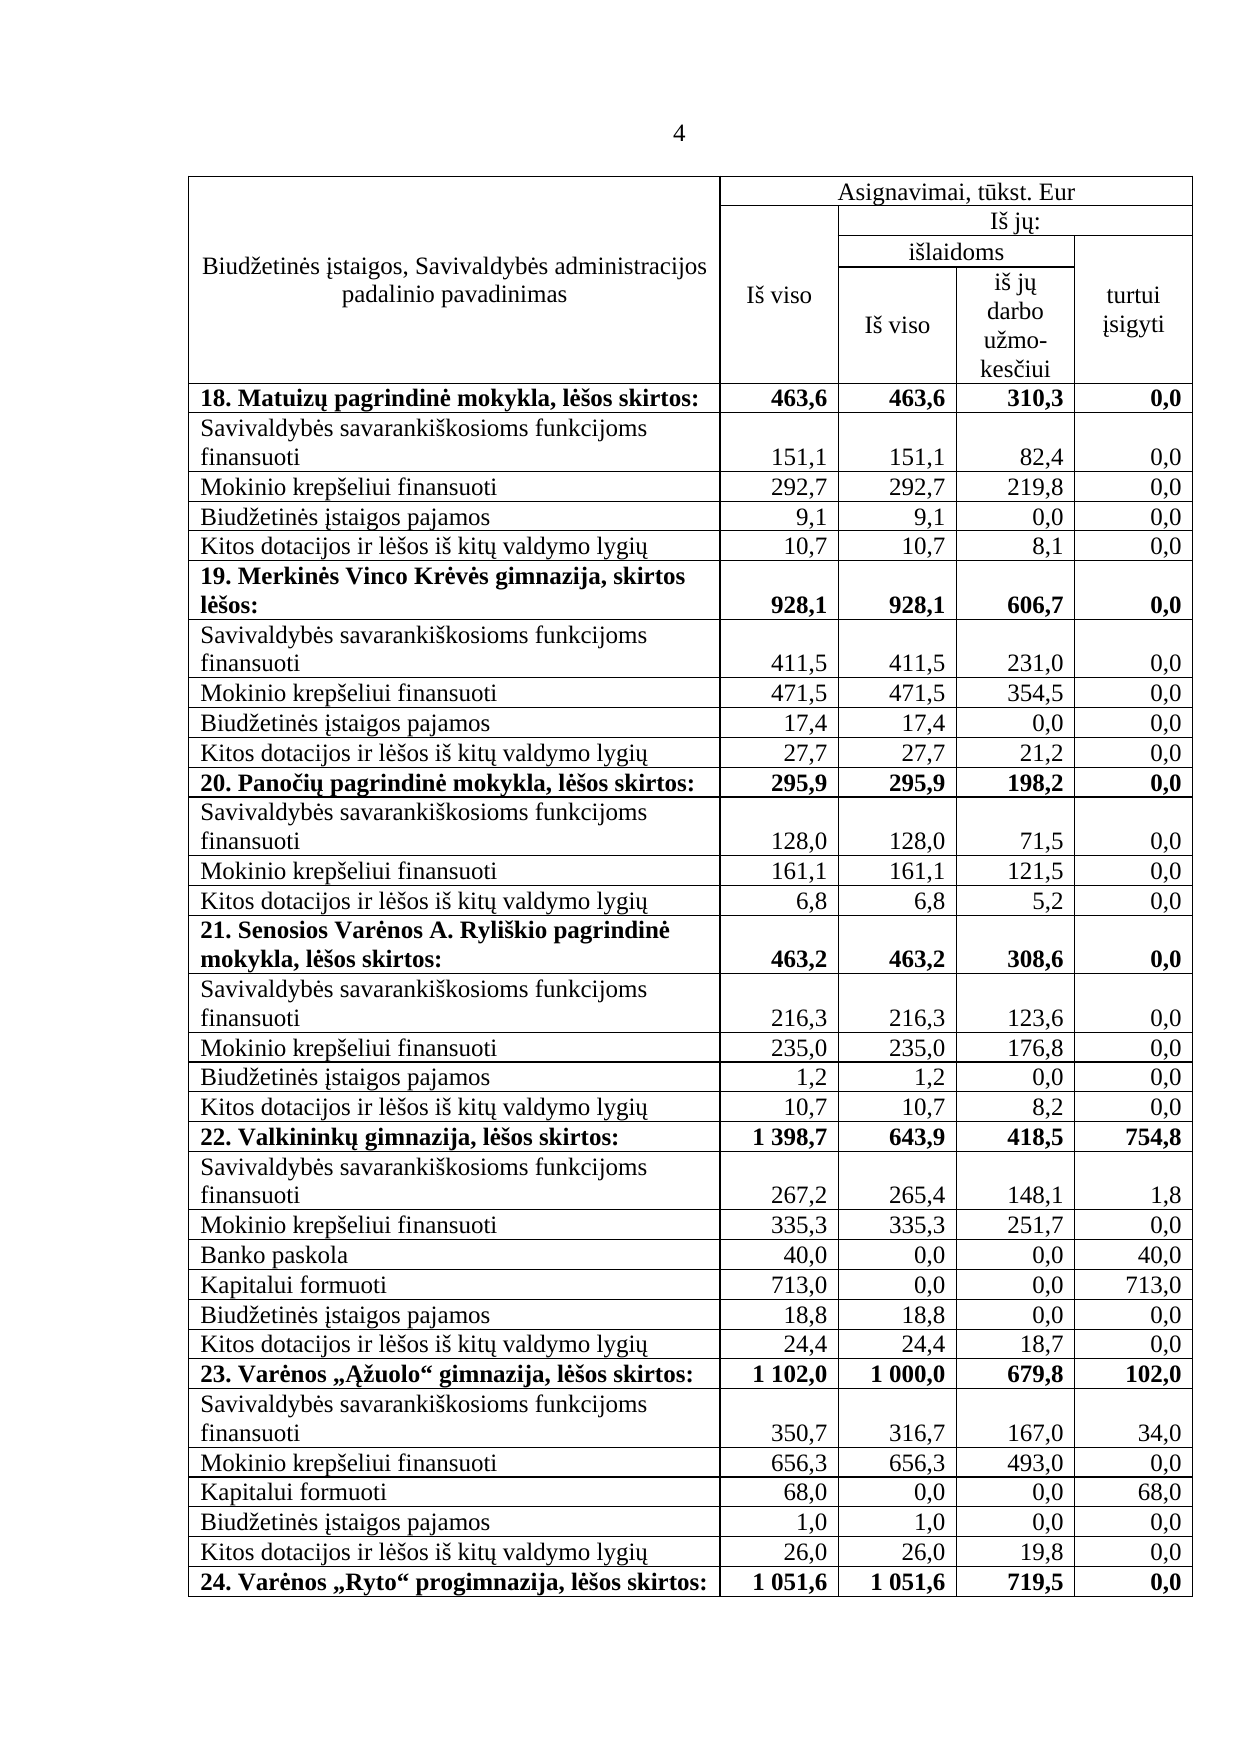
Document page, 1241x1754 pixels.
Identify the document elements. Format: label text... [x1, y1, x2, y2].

table_cell 1 102,0 [721, 1359, 838, 1388]
table_cell 493,0 [957, 1448, 1074, 1476]
table_cell 1,2 [721, 1063, 838, 1091]
table_cell 292,7 [721, 472, 838, 501]
table_cell 24,4 [839, 1330, 956, 1358]
table_header Biudžetinės įstaigos, Savivaldybės administracijos padalinio pavadinimas [189, 177, 719, 382]
table_cell 8,2 [957, 1092, 1074, 1121]
table_cell turtui įsigyti [1075, 236, 1192, 382]
table_cell 265,4 [839, 1152, 956, 1209]
table_cell 1,2 [839, 1063, 956, 1091]
table_cell 0,0 [839, 1240, 956, 1269]
table_cell Biudžetinės įstaigos pajamos [189, 708, 719, 737]
table_cell 1 051,6 [839, 1567, 956, 1596]
table_cell Mokinio krepšeliui finansuoti [189, 1033, 719, 1061]
table_cell Savivaldybės savarankiškosioms funkcijoms finansuoti [189, 620, 719, 677]
table_cell 10,7 [721, 531, 838, 560]
table_cell 161,1 [839, 856, 956, 885]
table_cell 18,7 [957, 1330, 1074, 1358]
table_cell 10,7 [839, 531, 956, 560]
table_cell 0,0 [839, 1270, 956, 1299]
table_cell 1,8 [1075, 1152, 1192, 1209]
table_cell 335,3 [839, 1210, 956, 1239]
table_cell 19,8 [957, 1537, 1074, 1566]
table_cell Iš viso [839, 268, 956, 382]
table_cell Kitos dotacijos ir lėšos iš kitų valdymo lygių [189, 1537, 719, 1566]
table_cell 0,0 [1075, 1567, 1192, 1596]
table_cell 121,5 [957, 856, 1074, 885]
table_cell 1,0 [839, 1507, 956, 1536]
table_cell 161,1 [721, 856, 838, 885]
table_cell 0,0 [957, 1478, 1074, 1506]
table_cell 6,8 [721, 886, 838, 914]
table_cell 0,0 [1075, 1210, 1192, 1239]
table_cell 295,9 [839, 768, 956, 796]
table_cell 0,0 [1075, 678, 1192, 707]
table_cell 17,4 [839, 708, 956, 737]
table_cell iš jų darbo užmo-kesčiui [957, 268, 1074, 382]
table_cell 0,0 [957, 1240, 1074, 1269]
table_cell 0,0 [1075, 1300, 1192, 1328]
table_cell 1 398,7 [721, 1122, 838, 1151]
table_cell 24. Varėnos „Ryto“ progimnazija, lėšos skirtos: [189, 1567, 719, 1596]
table_cell 0,0 [1075, 1033, 1192, 1061]
table_cell 0,0 [839, 1478, 956, 1506]
table_cell 26,0 [721, 1537, 838, 1566]
table_cell Savivaldybės savarankiškosioms funkcijoms finansuoti [189, 1389, 719, 1447]
table_cell 0,0 [957, 502, 1074, 530]
table_cell 17,4 [721, 708, 838, 737]
table_cell 354,5 [957, 678, 1074, 707]
table_cell 463,6 [839, 384, 956, 412]
table_cell 167,0 [957, 1389, 1074, 1447]
table_cell Biudžetinės įstaigos pajamos [189, 1507, 719, 1536]
table_cell 123,6 [957, 974, 1074, 1032]
table_cell Iš viso [721, 206, 838, 382]
table_cell 411,5 [839, 620, 956, 677]
table_cell 235,0 [839, 1033, 956, 1061]
table_cell 295,9 [721, 768, 838, 796]
table_cell Savivaldybės savarankiškosioms funkcijoms finansuoti [189, 1152, 719, 1209]
table_cell 6,8 [839, 886, 956, 914]
table_cell išlaidoms [839, 236, 1074, 266]
table_cell 0,0 [1075, 1330, 1192, 1358]
table_cell 308,6 [957, 916, 1074, 973]
table_cell 606,7 [957, 561, 1074, 619]
table_cell 411,5 [721, 620, 838, 677]
table_cell 216,3 [721, 974, 838, 1032]
table_cell 0,0 [1075, 620, 1192, 677]
table_cell 267,2 [721, 1152, 838, 1209]
table_cell 292,7 [839, 472, 956, 501]
table_cell 8,1 [957, 531, 1074, 560]
table_cell 335,3 [721, 1210, 838, 1239]
table_cell Biudžetinės įstaigos pajamos [189, 1063, 719, 1091]
table_cell 0,0 [1075, 916, 1192, 973]
table_cell 68,0 [1075, 1478, 1192, 1506]
table_cell 1,0 [721, 1507, 838, 1536]
table_cell Kitos dotacijos ir lėšos iš kitų valdymo lygių [189, 1092, 719, 1121]
table_cell 0,0 [1075, 561, 1192, 619]
table_cell 21,2 [957, 738, 1074, 767]
table_cell Kapitalui formuoti [189, 1270, 719, 1299]
table_cell 22. Valkininkų gimnazija, lėšos skirtos: [189, 1122, 719, 1151]
table_cell 316,7 [839, 1389, 956, 1447]
table_cell 5,2 [957, 886, 1074, 914]
table_cell 463,2 [839, 916, 956, 973]
table_cell 0,0 [957, 1270, 1074, 1299]
table_cell 0,0 [1075, 1063, 1192, 1091]
table_cell Mokinio krepšeliui finansuoti [189, 472, 719, 501]
table_cell 102,0 [1075, 1359, 1192, 1388]
table_cell 0,0 [1075, 1448, 1192, 1476]
table_cell 27,7 [721, 738, 838, 767]
table_cell 463,6 [721, 384, 838, 412]
table_cell 418,5 [957, 1122, 1074, 1151]
table_cell 656,3 [721, 1448, 838, 1476]
table_cell 713,0 [1075, 1270, 1192, 1299]
table_cell Savivaldybės savarankiškosioms funkcijoms finansuoti [189, 798, 719, 855]
table_cell 471,5 [721, 678, 838, 707]
table_cell 0,0 [1075, 413, 1192, 471]
table_cell 471,5 [839, 678, 956, 707]
table_cell Kitos dotacijos ir lėšos iš kitų valdymo lygių [189, 1330, 719, 1358]
table_cell 235,0 [721, 1033, 838, 1061]
table_cell 27,7 [839, 738, 956, 767]
table_cell 1 000,0 [839, 1359, 956, 1388]
table_cell 0,0 [1075, 798, 1192, 855]
table_cell 148,1 [957, 1152, 1074, 1209]
table_cell Kitos dotacijos ir lėšos iš kitų valdymo lygių [189, 738, 719, 767]
table_cell 0,0 [1075, 708, 1192, 737]
table_cell 310,3 [957, 384, 1074, 412]
table_cell 0,0 [1075, 738, 1192, 767]
table_cell 0,0 [1075, 472, 1192, 501]
table_cell 0,0 [957, 1063, 1074, 1091]
table_cell 198,2 [957, 768, 1074, 796]
table_cell 9,1 [721, 502, 838, 530]
table_cell 713,0 [721, 1270, 838, 1299]
table_cell 18. Matuizų pagrindinė mokykla, lėšos skirtos: [189, 384, 719, 412]
table_cell 0,0 [1075, 856, 1192, 885]
table_cell 71,5 [957, 798, 1074, 855]
table_cell Biudžetinės įstaigos pajamos [189, 1300, 719, 1328]
table_cell 0,0 [1075, 502, 1192, 530]
table_cell 231,0 [957, 620, 1074, 677]
table_cell Banko paskola [189, 1240, 719, 1269]
table_cell Mokinio krepšeliui finansuoti [189, 678, 719, 707]
table_cell 0,0 [957, 1507, 1074, 1536]
table_cell 0,0 [1075, 1537, 1192, 1566]
table_cell Mokinio krepšeliui finansuoti [189, 856, 719, 885]
table_cell Mokinio krepšeliui finansuoti [189, 1210, 719, 1239]
table_cell 9,1 [839, 502, 956, 530]
table_cell 0,0 [957, 1300, 1074, 1328]
table_cell 0,0 [1075, 531, 1192, 560]
table_cell 928,1 [721, 561, 838, 619]
table_cell 754,8 [1075, 1122, 1192, 1151]
table_header Asignavimai, tūkst. Eur [721, 177, 1192, 205]
table_cell 19. Merkinės Vinco Krėvės gimnazija, skirtos lėšos: [189, 561, 719, 619]
table_cell Savivaldybės savarankiškosioms funkcijoms finansuoti [189, 974, 719, 1032]
table_cell 0,0 [1075, 886, 1192, 914]
table_cell 251,7 [957, 1210, 1074, 1239]
table_cell 20. Panočių pagrindinė mokykla, lėšos skirtos: [189, 768, 719, 796]
table_cell 82,4 [957, 413, 1074, 471]
table_cell 216,3 [839, 974, 956, 1032]
table_cell 350,7 [721, 1389, 838, 1447]
table_cell 0,0 [1075, 768, 1192, 796]
table_cell 679,8 [957, 1359, 1074, 1388]
table_cell 128,0 [839, 798, 956, 855]
table_cell 656,3 [839, 1448, 956, 1476]
table_cell 151,1 [721, 413, 838, 471]
table_cell 0,0 [1075, 1507, 1192, 1536]
table_cell 68,0 [721, 1478, 838, 1506]
table_cell Kitos dotacijos ir lėšos iš kitų valdymo lygių [189, 886, 719, 914]
table_cell Mokinio krepšeliui finansuoti [189, 1448, 719, 1476]
table_cell 10,7 [721, 1092, 838, 1121]
table_cell 0,0 [1075, 1092, 1192, 1121]
table_cell Kapitalui formuoti [189, 1478, 719, 1506]
table_cell Savivaldybės savarankiškosioms funkcijoms finansuoti [189, 413, 719, 471]
table_cell 18,8 [721, 1300, 838, 1328]
table_cell 128,0 [721, 798, 838, 855]
table_cell Biudžetinės įstaigos pajamos [189, 502, 719, 530]
table_cell 151,1 [839, 413, 956, 471]
table_cell 34,0 [1075, 1389, 1192, 1447]
table_cell 719,5 [957, 1567, 1074, 1596]
table_cell 463,2 [721, 916, 838, 973]
table_cell 219,8 [957, 472, 1074, 501]
table_cell 26,0 [839, 1537, 956, 1566]
table_cell 40,0 [1075, 1240, 1192, 1269]
table_cell 40,0 [721, 1240, 838, 1269]
table_cell 928,1 [839, 561, 956, 619]
table_cell 10,7 [839, 1092, 956, 1121]
table_cell 24,4 [721, 1330, 838, 1358]
table_cell 0,0 [1075, 384, 1192, 412]
table_cell Iš jų: [839, 206, 1192, 235]
table_cell 176,8 [957, 1033, 1074, 1061]
table_cell Kitos dotacijos ir lėšos iš kitų valdymo lygių [189, 531, 719, 560]
table_cell 1 051,6 [721, 1567, 838, 1596]
table_cell 21. Senosios Varėnos A. Ryliškio pagrindinė mokykla, lėšos skirtos: [189, 916, 719, 973]
table_cell 0,0 [957, 708, 1074, 737]
table_cell 23. Varėnos „Ąžuolo“ gimnazija, lėšos skirtos: [189, 1359, 719, 1388]
table_cell 0,0 [1075, 974, 1192, 1032]
table_cell 18,8 [839, 1300, 956, 1328]
table_cell 643,9 [839, 1122, 956, 1151]
